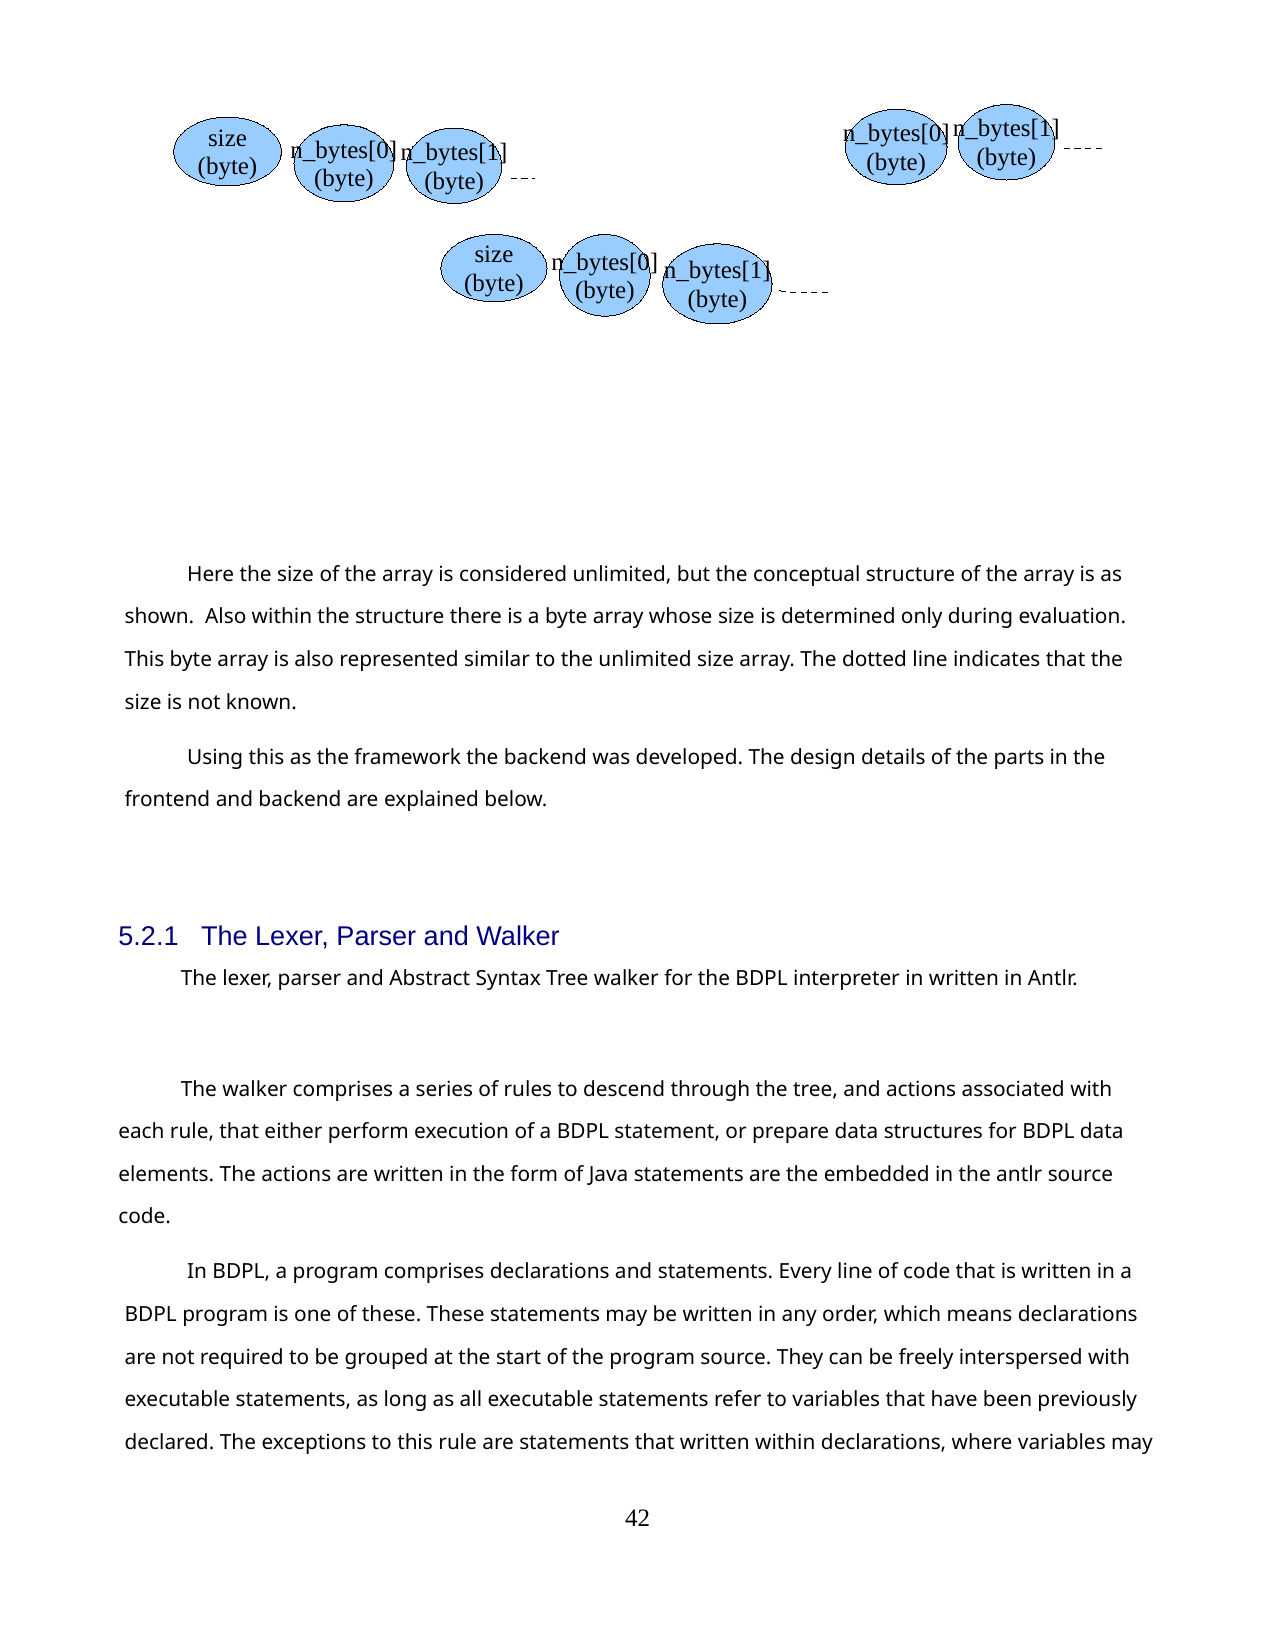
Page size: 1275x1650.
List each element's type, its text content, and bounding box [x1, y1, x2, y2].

text The walker comprises a series of rules to descend through the tree, and actions associated with each rule, that either perform execution of a BDPL statement, or prepare data structures for BDPL data elements. The actions are written in the form of Java statements are the embedded in the antlr source code. [118, 1074, 1157, 1230]
text In BDPL, a program comprises declarations and statements. Every line of code that is written in a BDPL program is one of these. These statements may be written in any order, which means declarations are not required to be grouped at the start of the program source. They can be freely interspersed with executable statements, as long as all executable statements refer to variables that have been previously declared. The exceptions to this rule are statements that written within declarations, where variables may [124, 1257, 1157, 1455]
text Here the size of the array is considered unlimited, but the conceptual structure of the array is as shown. Also within the structure there is a byte array whose size is determined only during evaluation. This byte array is also represented similar to the unlimited size array. The dotted line indicates that the size is not known. [124, 559, 1157, 715]
text The lexer, parser and Abstract Syntax Tree walker for the BDPL interpreter in written in Antlr. [118, 963, 1157, 992]
subtitle The Lexer, Parser and Walker [118, 920, 1157, 951]
text Using this as the framework the backend was developed. The design details of the parts in the frontend and backend are explained below. [124, 742, 1157, 813]
